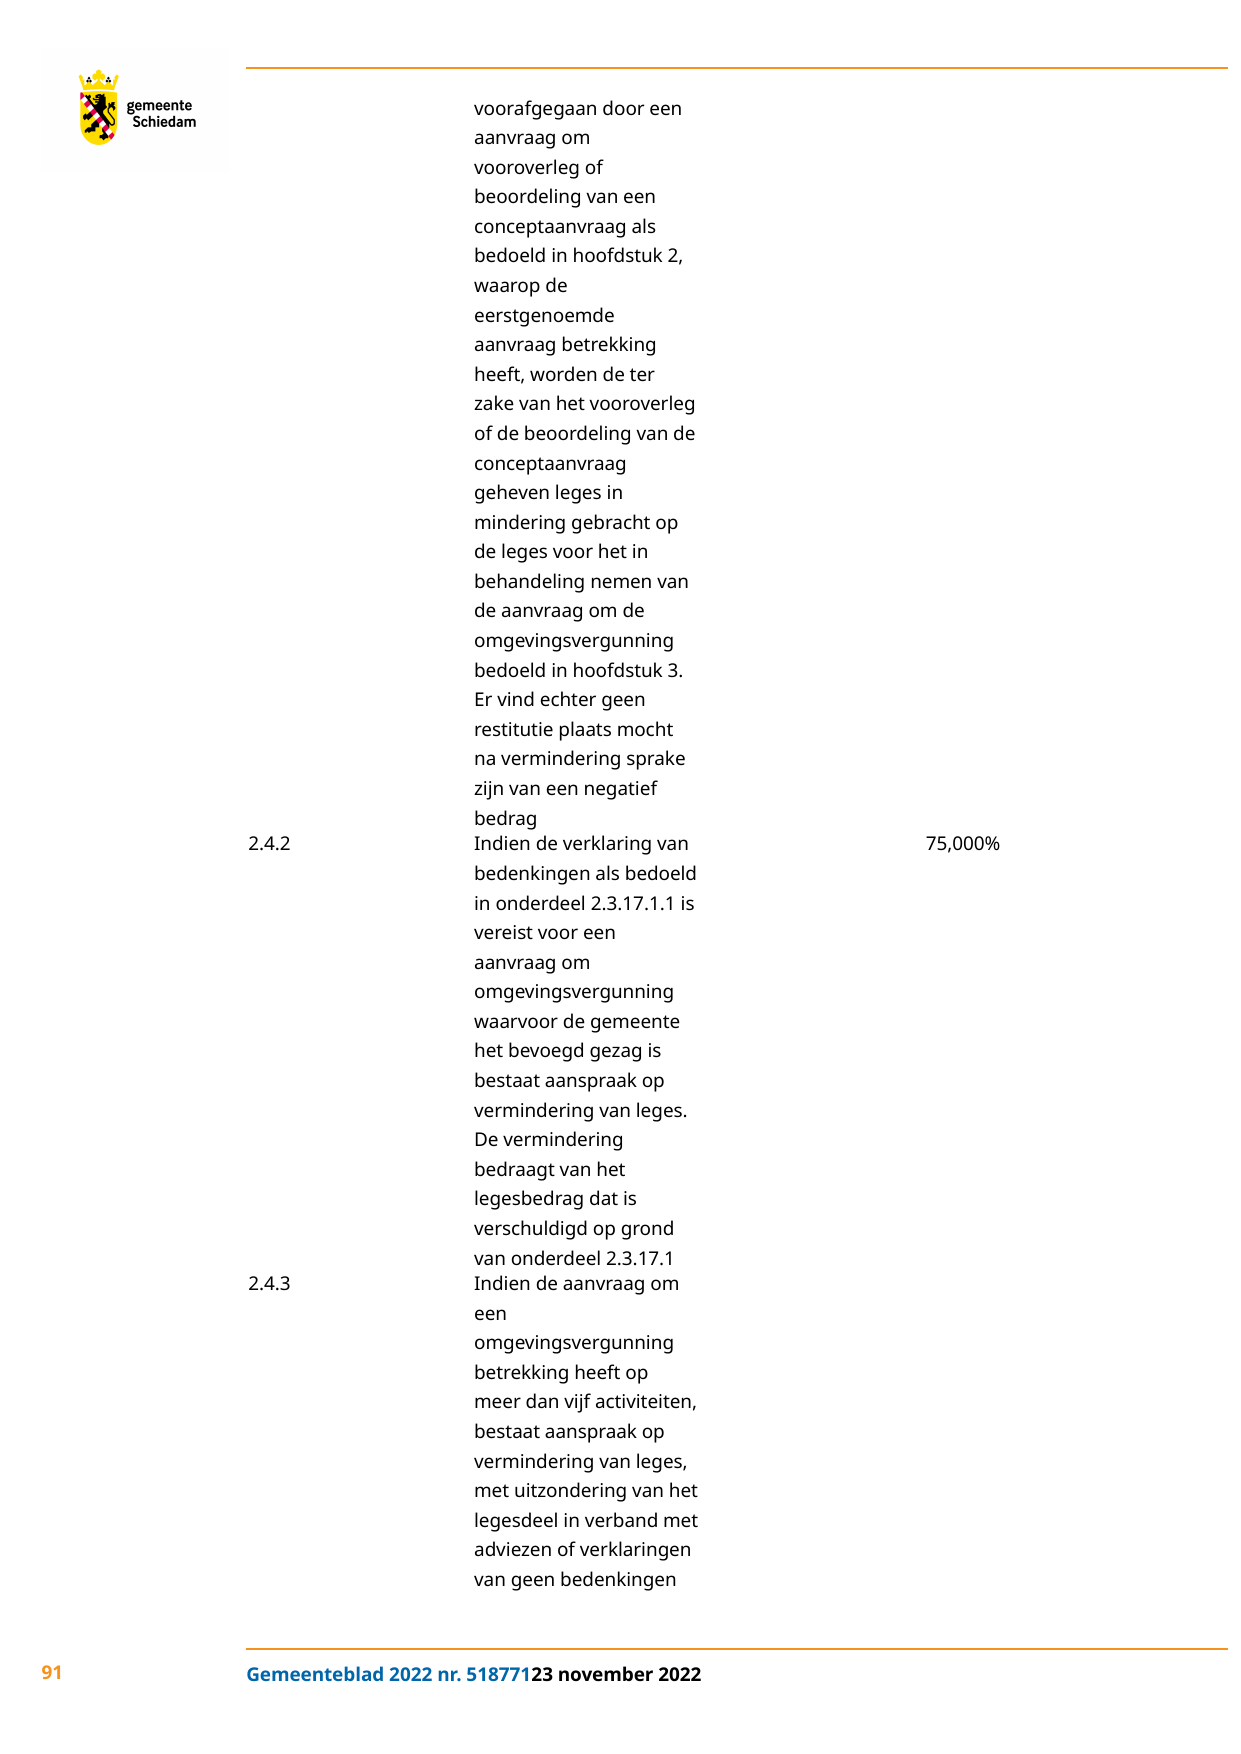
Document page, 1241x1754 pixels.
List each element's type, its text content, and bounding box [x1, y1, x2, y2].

table_cell Indien de aanvraag om een omgevingsvergunning betrekking heeft op meer dan vijf activiteiten, bestaat aanspraak op vermindering van leges, met uitzondering van het legesdeel in verband met adviezen of verklaringen van geen bedenkingen [474, 1270, 700, 1592]
table_cell [700, 95, 926, 831]
table_cell Indien de verklaring van bedenkingen als bedoeld in onderdeel 2.3.17.1.1 is vereist voor een aanvraag om omgevingsvergunning waarvoor de gemeente het bevoegd gezag is bestaat aanspraak op vermindering van leges. De vermindering bedraagt van het legesbedrag dat is verschuldigd op grond van onderdeel 2.3.17.1 [474, 831, 700, 1270]
picture [41, 47, 231, 172]
table_cell [248, 95, 474, 831]
table_cell voorafgegaan door een aanvraag om vooroverleg of beoordeling van een conceptaanvraag als bedoeld in hoofdstuk 2, waarop de eerstgenoemde aanvraag betrekking heeft, worden de ter zake van het vooroverleg of de beoordeling van de conceptaanvraag geheven leges in mindering gebracht op de leges voor het in behandeling nemen van de aanvraag om de omgevingsvergunning bedoeld in hoofdstuk 3. Er vind echter geen restitutie plaats mocht na vermindering sprake zijn van een negatief bedrag [474, 95, 700, 831]
table_cell [926, 95, 1152, 831]
table_cell 2.4.3 [248, 1270, 474, 1592]
table_cell [700, 831, 926, 1270]
table_cell [926, 1270, 1152, 1592]
table_cell 75,000% [926, 831, 1152, 1270]
table_cell 2.4.2 [248, 831, 474, 1270]
table_cell [700, 1270, 926, 1592]
